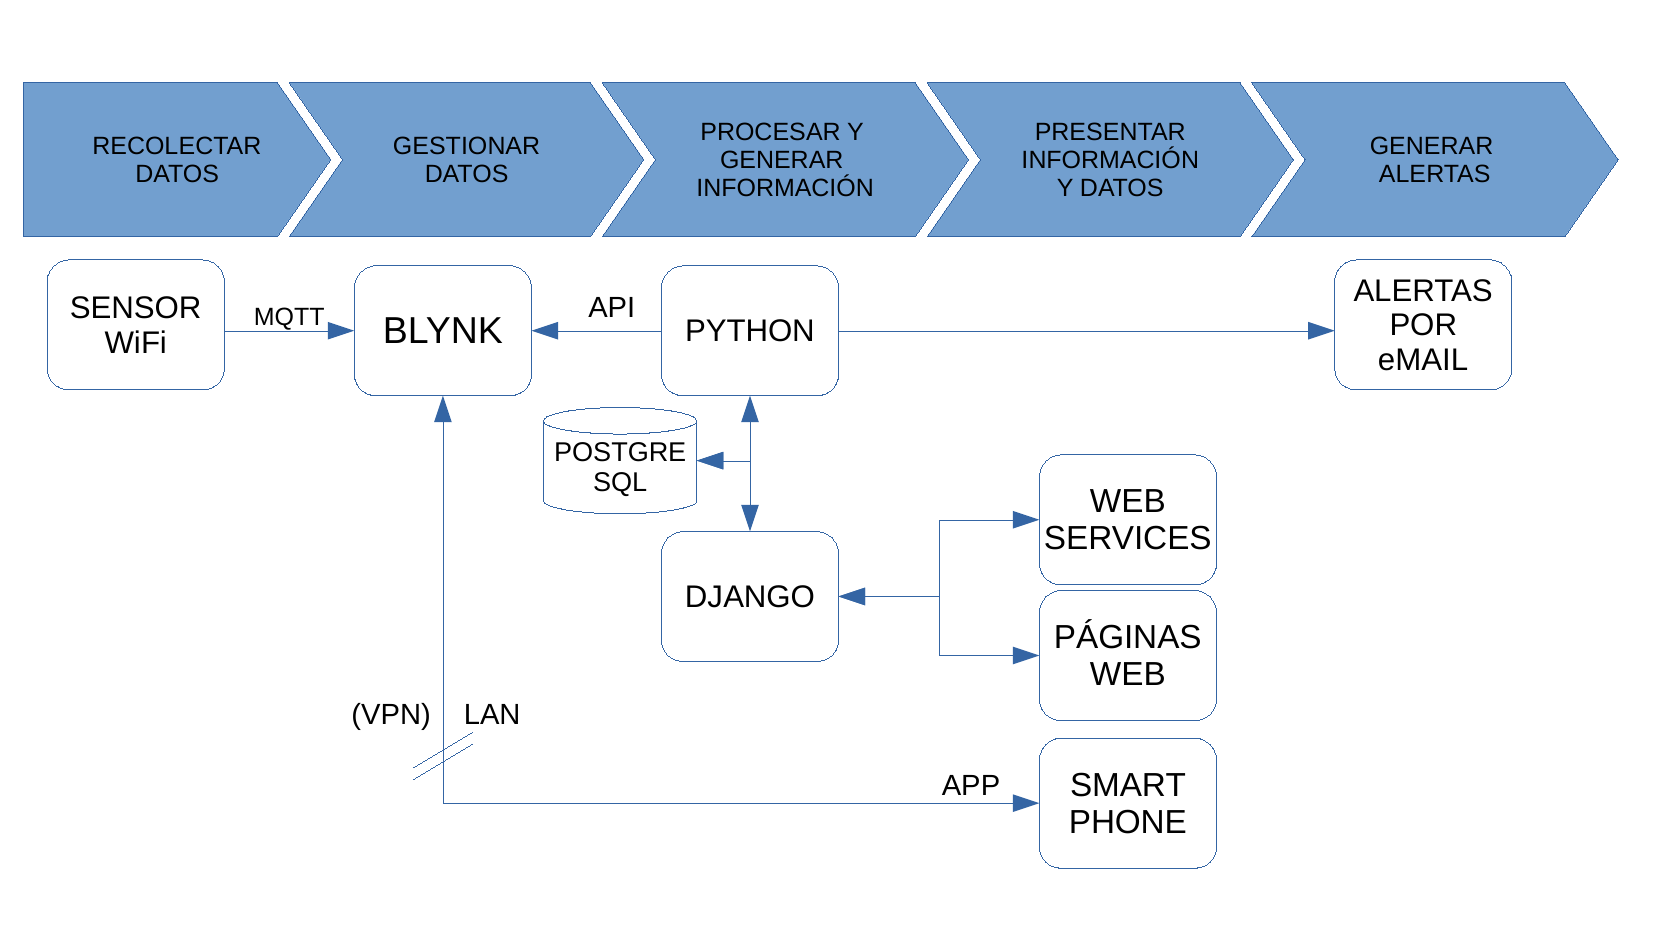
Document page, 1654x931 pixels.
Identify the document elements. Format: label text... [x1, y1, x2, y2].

text_box ALERTAS POR eMAIL [1334, 259, 1512, 390]
text_box PYTHON [661, 265, 839, 396]
text_box SMART PHONE [1039, 738, 1217, 869]
text_box BLYNK [354, 265, 532, 396]
text_box RECOLECTAR DATOS [23, 82, 331, 237]
text_box DJANGO [661, 531, 839, 662]
text_box SENSOR WiFi [47, 259, 225, 390]
text_box PÁGINAS WEB [1039, 590, 1217, 721]
text_box (VPN) LAN [336, 690, 536, 739]
text_box PRESENTAR INFORMACIÓN Y DATOS [927, 82, 1294, 237]
text_box WEB SERVICES [1039, 454, 1217, 585]
text_box API [573, 283, 651, 331]
text_box PROCESAR Y GENERAR INFORMACIÓN [602, 82, 969, 237]
text_box APP [927, 804, 1012, 810]
text_box APP [927, 761, 1016, 803]
text_box GENERAR ALERTAS [1251, 82, 1619, 237]
text_box GESTIONAR DATOS [289, 82, 644, 237]
text_box POSTGRE SQL [543, 422, 697, 514]
